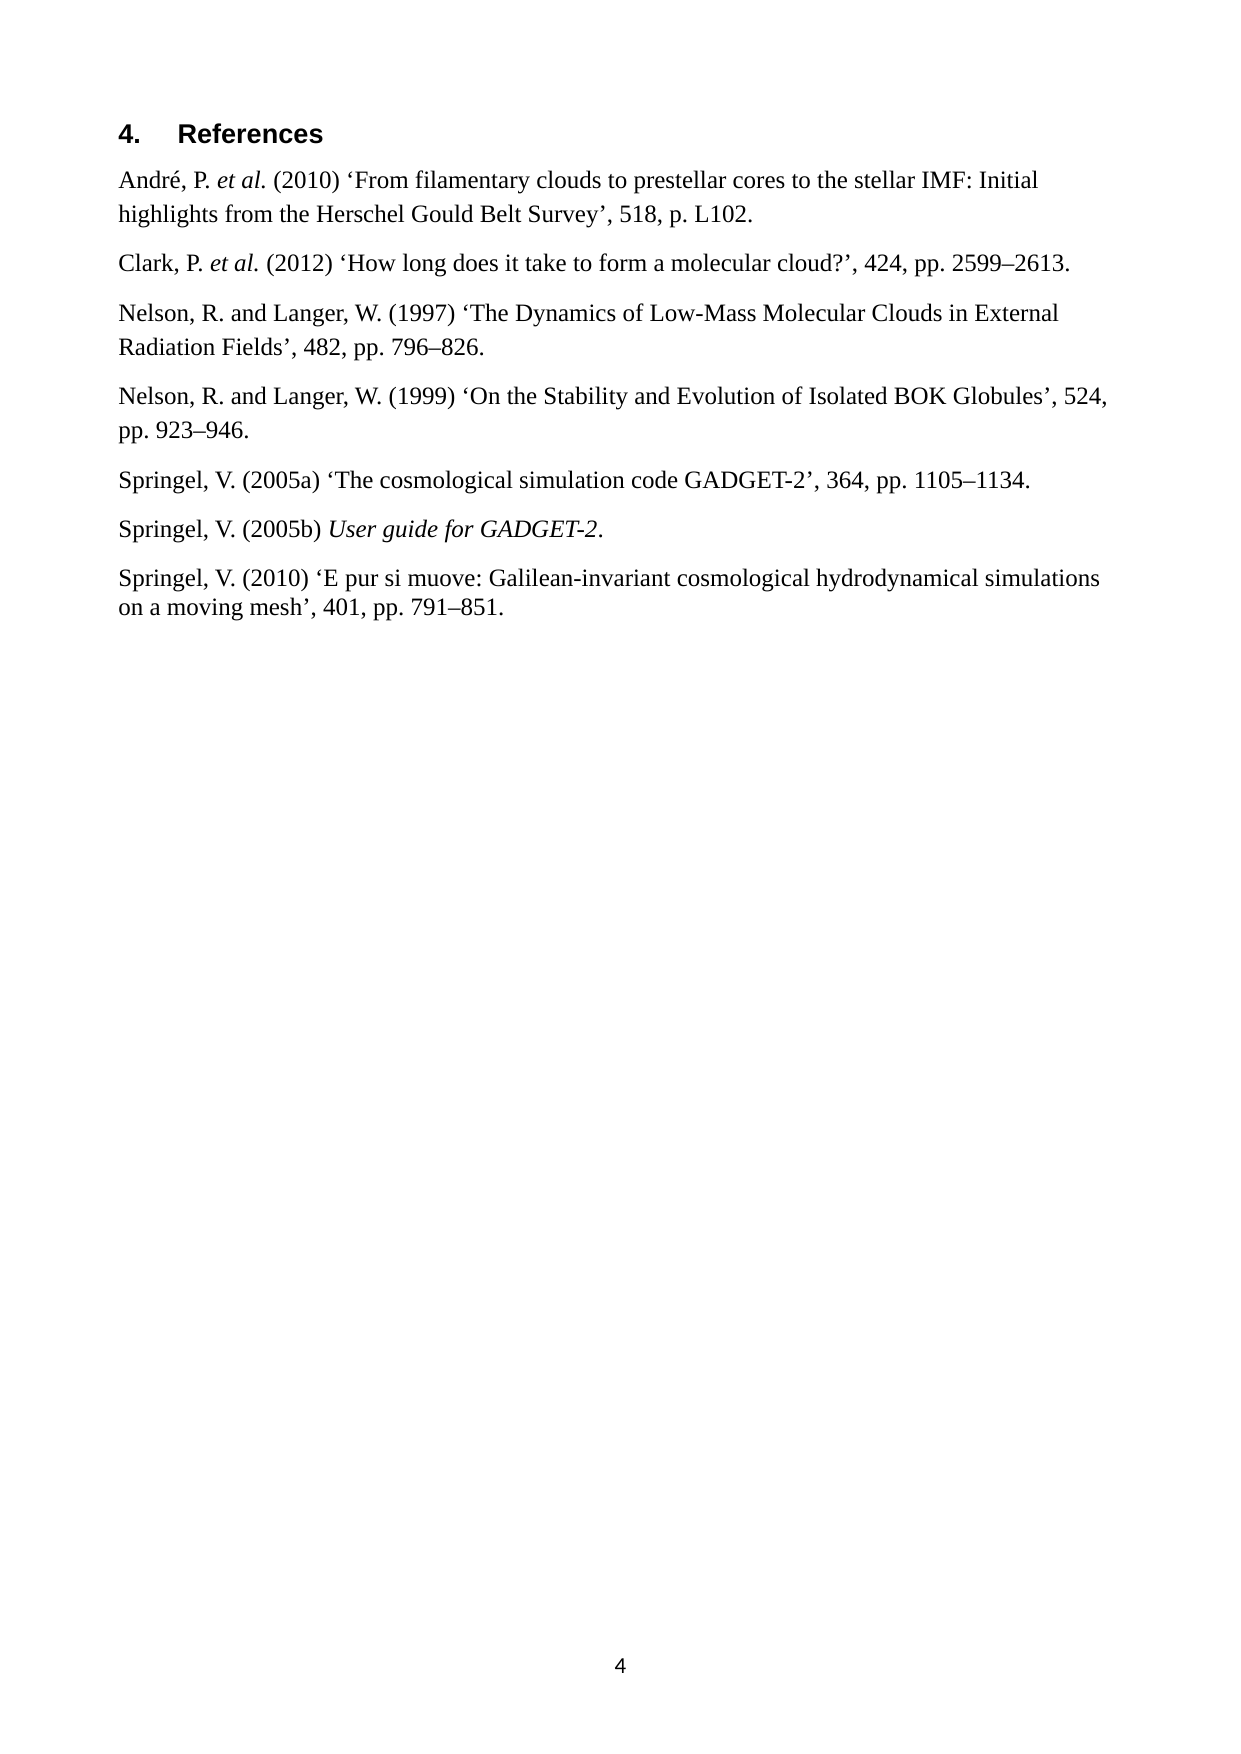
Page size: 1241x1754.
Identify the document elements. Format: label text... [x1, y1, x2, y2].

text Springel, V. (2010) ‘E pur si muove: Galilean-invariant cosmological hydrodynamical simulations on a moving mesh’, 401, pp. 791–851. [118, 563, 1122, 620]
text André, P. et al. (2010) ‘From filamentary clouds to prestellar cores to the stellar IMF: Initial highlights from the Herschel Gould Belt Survey’, 518, p. L102. [118, 165, 1122, 228]
subtitle 4. References [118, 118, 1122, 149]
text Nelson, R. and Langer, W. (1997) ‘The Dynamics of Low-Mass Molecular Clouds in External Radiation Fields’, 482, pp. 796–826. [118, 298, 1122, 361]
text Springel, V. (2005b) User guide for GADGET-2. [118, 514, 1122, 542]
text Springel, V. (2005a) ‘The cosmological simulation code GADGET-2’, 364, pp. 1105–1134. [118, 465, 1122, 493]
text Clark, P. et al. (2012) ‘How long does it take to form a molecular cloud?’, 424, pp. 2599–2613. [118, 248, 1122, 277]
text Nelson, R. and Langer, W. (1999) ‘On the Stability and Evolution of Isolated BOK Globules’, 524, pp. 923–946. [118, 381, 1122, 444]
